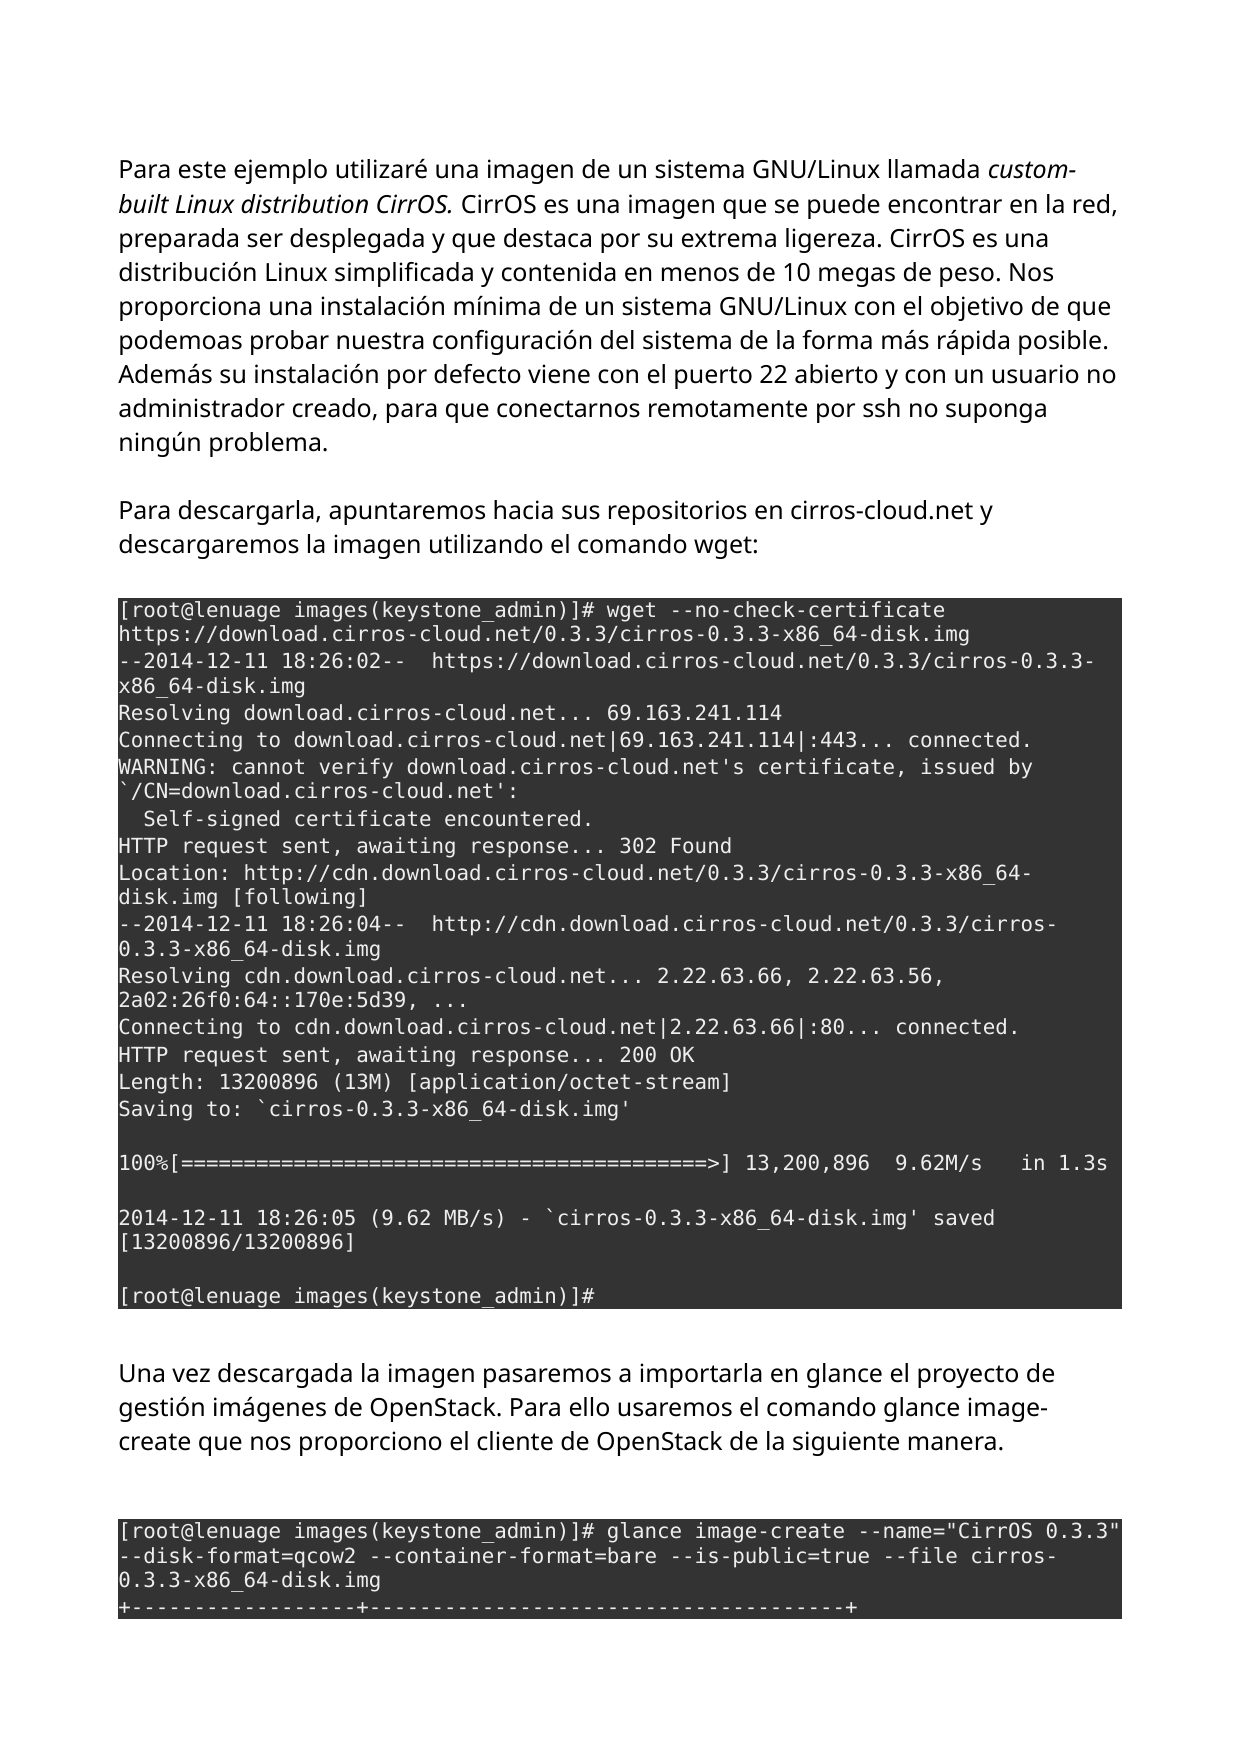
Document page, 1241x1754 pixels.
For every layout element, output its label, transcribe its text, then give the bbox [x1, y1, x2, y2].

text Para descargarla, apuntaremos hacia sus repositorios en cirros-cloud.net y descargaremos la imagen utilizando el comando wget: [118, 493, 1122, 561]
text --2014-12-11 18:26:02-- https://download.cirros-cloud.net/0.3.3/cirros-0.3.3-x86_64-disk.img [118, 649, 1122, 698]
text Para este ejemplo utilizaré una imagen de un sistema GNU/Linux llamada custom-built Linux distribution CirrOS. CirrOS es una imagen que se puede encontrar en la red, preparada ser desplegada y que destaca por su extrema ligereza. CirrOS es una distribución Linux simplificada y contenida en menos de 10 megas de peso. Nos proporciona una instalación mínima de un sistema GNU/Linux con el objetivo de que podemoas probar nuestra configuración del sistema de la forma más rápida posible. Además su instalación por defecto viene con el puerto 22 abierto y con un usuario no administrador creado, para que conectarnos remotamente por ssh no suponga ningún problema. [118, 152, 1122, 459]
text Connecting to download.cirros-cloud.net|69.163.241.114|:443... connected. [118, 728, 1122, 752]
text Resolving cdn.download.cirros-cloud.net... 2.22.63.66, 2.22.63.56, 2a02:26f0:64::170e:5d39, ... [118, 964, 1122, 1012]
text --2014-12-11 18:26:04-- http://cdn.download.cirros-cloud.net/0.3.3/cirros-0.3.3-x86_64-disk.img [118, 912, 1122, 961]
text +------------------+--------------------------------------+ [118, 1595, 1122, 1619]
text Location: http://cdn.download.cirros-cloud.net/0.3.3/cirros-0.3.3-x86_64-disk.img [following] [118, 861, 1122, 909]
text Resolving download.cirros-cloud.net... 69.163.241.114 [118, 701, 1122, 725]
text WARNING: cannot verify download.cirros-cloud.net's certificate, issued by `/CN=download.cirros-cloud.net': [118, 755, 1122, 804]
text Self-signed certificate encountered. [118, 807, 1122, 831]
text Saving to: `cirros-0.3.3-x86_64-disk.img' [118, 1097, 1122, 1121]
text Una vez descargada la imagen pasaremos a importarla en glance el proyecto de gestión imágenes de OpenStack. Para ello usaremos el comando glance image-create que nos proporciono el cliente de OpenStack de la siguiente manera. [118, 1355, 1122, 1457]
text 100%[==========================================>] 13,200,896 9.62M/s in 1.3s [118, 1151, 1122, 1176]
text HTTP request sent, awaiting response... 200 OK [118, 1043, 1122, 1067]
text 2014-12-11 18:26:05 (9.62 MB/s) - `cirros-0.3.3-x86_64-disk.img' saved [13200896/13200896] [118, 1206, 1122, 1254]
text Connecting to cdn.download.cirros-cloud.net|2.22.63.66|:80... connected. [118, 1015, 1122, 1040]
text HTTP request sent, awaiting response... 302 Found [118, 834, 1122, 858]
text [root@lenuage images(keystone_admin)]# wget --no-check-certificate https://download.cirros-cloud.net/0.3.3/cirros-0.3.3-x86_64-disk.img [118, 598, 1122, 646]
text Length: 13200896 (13M) [application/octet-stream] [118, 1070, 1122, 1094]
text [root@lenuage images(keystone_admin)]# [118, 1284, 1122, 1309]
text [root@lenuage images(keystone_admin)]# glance image-create --name="CirrOS 0.3.3" --disk-format=qcow2 --container-format=bare --is-public=true --file cirros-0.3.3-x86_64-disk.img [118, 1519, 1122, 1592]
